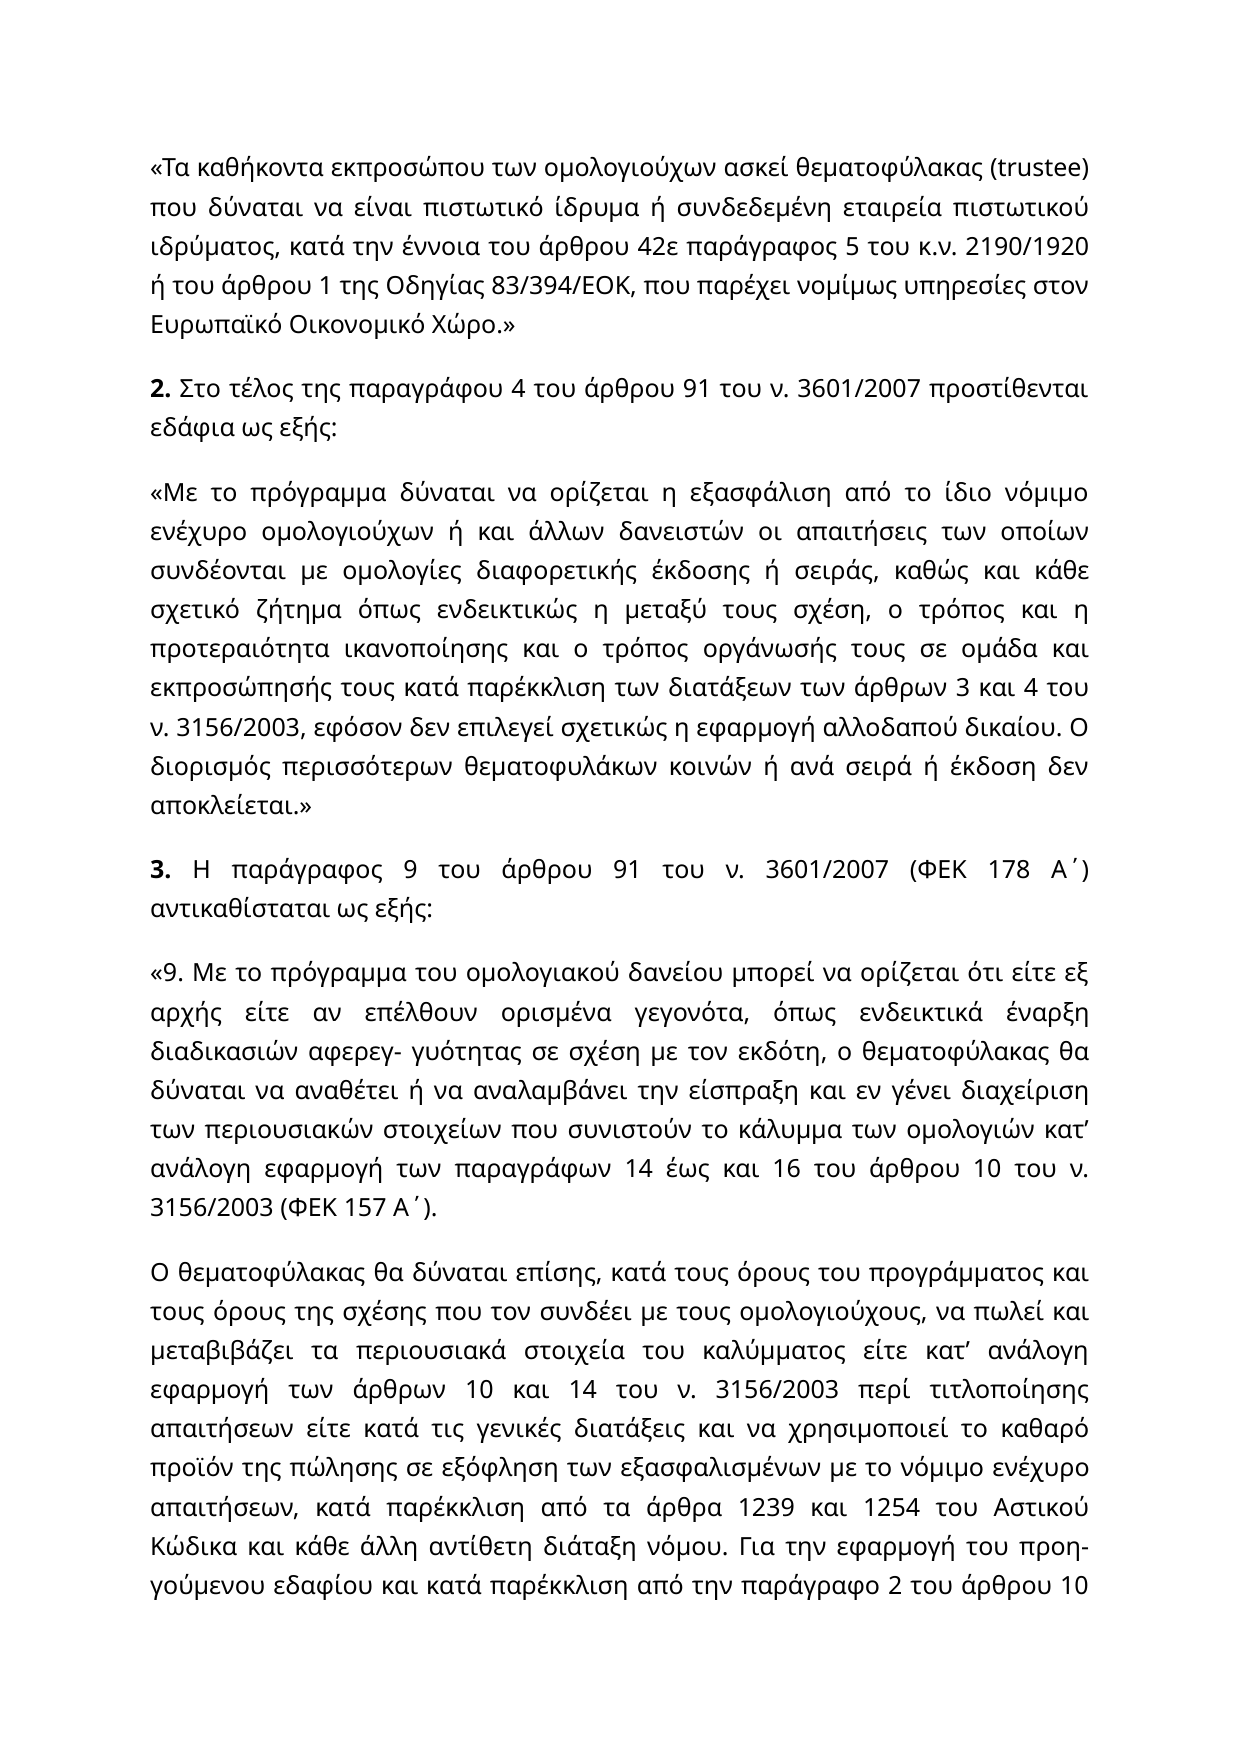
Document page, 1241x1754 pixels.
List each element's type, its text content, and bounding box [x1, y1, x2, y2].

text Ο θεματοφύλακας θα δύναται επίσης, κατά τους όρους του προγράμματος και τους όρους της σχέσης που τον συνδέει με τους ομολογιούχους, να πωλεί και μεταβιβάζει τα περιουσιακά στοιχεία του καλύμματος είτε κατ’ ανάλογη εφαρμογή των άρθρων 10 και 14 του ν. 3156/2003 περί τιτλοποίησης απαιτήσεων είτε κατά τις γενικές διατάξεις και να χρησιμοποιεί το καθαρό προϊόν της πώλησης σε εξόφληση των εξασφαλισμένων με το νόμιμο ενέχυρο απαιτήσεων, κατά παρέκκλιση από τα άρθρα 1239 και 1254 του Αστικού Κώδικα και κάθε άλλη αντίθετη διάταξη νόμου. Για την εφαρμογή του προη- γούμενου εδαφίου και κατά παρέκκλιση από την παράγραφο 2 του άρθρου 10 [150, 1254, 1090, 1602]
text «Τα καθήκοντα εκπροσώπου των ομολογιούχων ασκεί θεματοφύλακας (trustee) που δύναται να είναι πιστωτικό ίδρυμα ή συνδεδεμένη εταιρεία πιστωτικού ιδρύματος, κατά την έννοια του άρθρου 42ε παράγραφος 5 του κ.ν. 2190/1920 ή του άρθρου 1 της Οδηγίας 83/394/ΕΟΚ, που παρέχει νομίμως υπηρεσίες στον Ευρωπαϊκό Οικονομικό Χώρο.» [150, 150, 1090, 341]
text 2. Στο τέλος της παραγράφου 4 του άρθρου 91 του ν. 3601/2007 προστίθενται εδάφια ως εξής: [150, 371, 1090, 444]
text «Με το πρόγραμμα δύναται να ορίζεται η εξασφάλιση από το ίδιο νόμιμο ενέχυρο ομολογιούχων ή και άλλων δανειστών οι απαιτήσεις των οποίων συνδέονται με ομολογίες διαφορετικής έκδοσης ή σειράς, καθώς και κάθε σχετικό ζήτημα όπως ενδεικτικώς η μεταξύ τους σχέση, ο τρόπος και η προτεραιότητα ικανοποίησης και ο τρόπος οργάνωσής τους σε ομάδα και εκπροσώπησής τους κατά παρέκκλιση των διατάξεων των άρθρων 3 και 4 του ν. 3156/2003, εφόσον δεν επιλεγεί σχετικώς η εφαρμογή αλλοδαπού δικαίου. Ο διορισμός περισσότερων θεματοφυλάκων κοινών ή ανά σειρά ή έκδοση δεν αποκλείεται.» [150, 474, 1090, 822]
text 3. Η παράγραφος 9 του άρθρου 91 του ν. 3601/2007 (ΦΕΚ 178 Α΄) αντικαθίσταται ως εξής: [150, 852, 1090, 925]
text «9. Με το πρόγραμμα του ομολογιακού δανείου μπορεί να ορίζεται ότι είτε εξ αρχής είτε αν επέλθουν ορισμένα γεγονότα, όπως ενδεικτικά έναρξη διαδικασιών αφερεγ- γυότητας σε σχέση με τον εκδότη, ο θεματοφύλακας θα δύναται να αναθέτει ή να αναλαμβάνει την είσπραξη και εν γένει διαχείριση των περιουσιακών στοιχείων που συνιστούν το κάλυμμα των ομολογιών κατ’ ανάλογη εφαρμογή των παραγράφων 14 έως και 16 του άρθρου 10 του ν. 3156/2003 (ΦΕΚ 157 Α΄). [150, 955, 1090, 1224]
